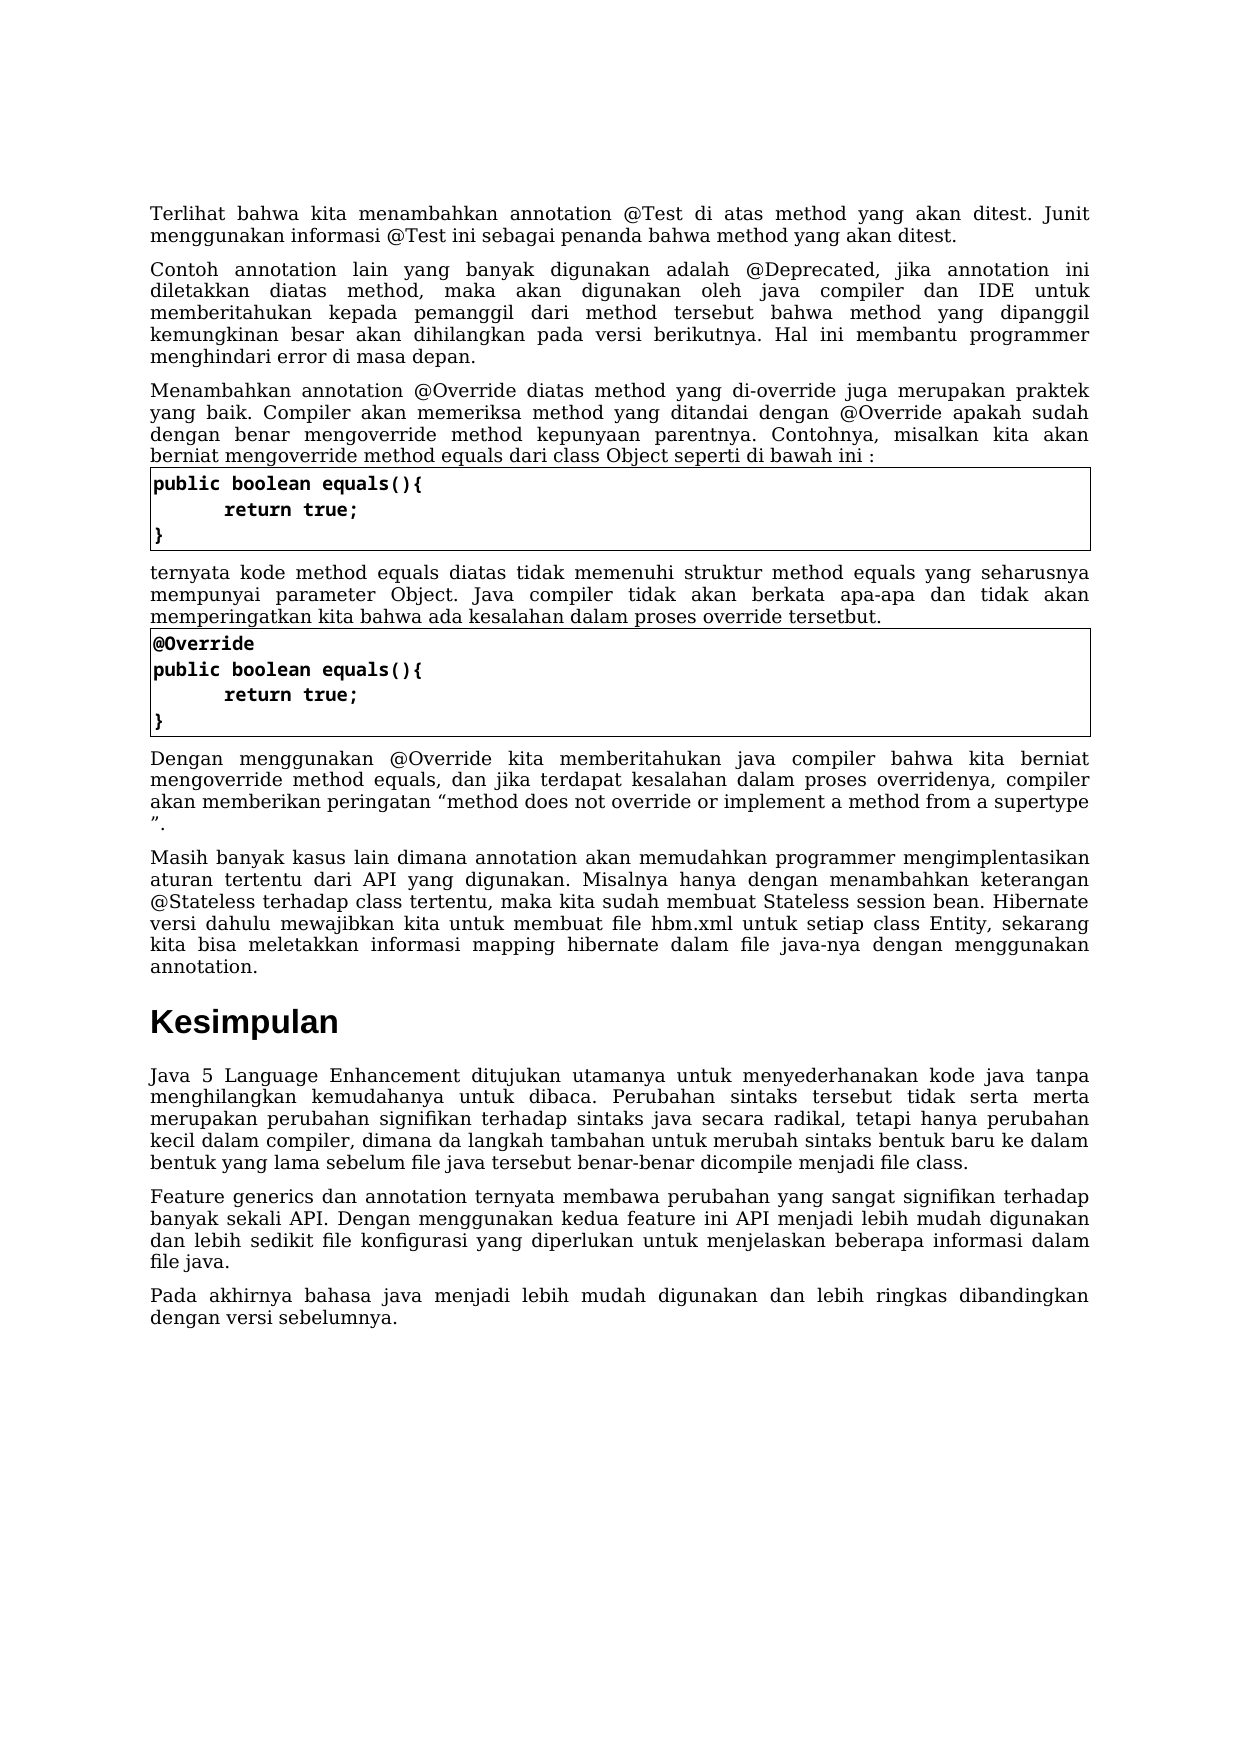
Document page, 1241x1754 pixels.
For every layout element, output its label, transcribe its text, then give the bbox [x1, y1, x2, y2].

text public boolean equals(){ [151, 653, 1090, 678]
text Dengan menggunakan @Override kita memberitahukan java compiler bahwa kita berniat mengoverride method equals, dan jika terdapat kesalahan dalam proses overridenya, compiler akan memberikan peringatan “method does not override or implement a method from a supertype ”. [150, 748, 1091, 835]
text Contoh annotation lain yang banyak digunakan adalah @Deprecated, jika annotation ini diletakkan diatas method, maka akan digunakan oleh java compiler dan IDE untuk memberitahukan kepada pemanggil dari method tersebut bahwa method yang dipanggil kemungkinan besar akan dihilangkan pada versi berikutnya. Hal ini membantu programmer menghindari error di masa depan. [150, 259, 1091, 368]
text Java 5 Language Enhancement ditujukan utamanya untuk menyederhanakan kode java tanpa menghilangkan kemudahanya untuk dibaca. Perubahan sintaks tersebut tidak serta merta merupakan perubahan signifikan terhadap sintaks java secara radikal, tetapi hanya perubahan kecil dalam compiler, dimana da langkah tambahan untuk merubah sintaks bentuk baru ke dalam bentuk yang lama sebelum file java tersebut benar-benar dicompile menjadi file class. [150, 1065, 1091, 1174]
text ternyata kode method equals diatas tidak memenuhi struktur method equals yang seharusnya mempunyai parameter Object. Java compiler tidak akan berkata apa-apa dan tidak akan memperingatkan kita bahwa ada kesalahan dalam proses override tersetbut. [150, 562, 1091, 627]
subtitle Kesimpulan [150, 1003, 1091, 1040]
text return true; [151, 493, 1090, 518]
text Pada akhirnya bahasa java menjadi lebih mudah digunakan dan lebih ringkas dibandingkan dengan versi sebelumnya. [150, 1285, 1091, 1329]
text } [151, 704, 1090, 736]
text return true; [151, 678, 1090, 704]
text } [151, 518, 1090, 550]
text Menambahkan annotation @Override diatas method yang di-override juga merupakan praktek yang baik. Compiler akan memeriksa method yang ditandai dengan @Override apakah sudah dengan benar mengoverride method kepunyaan parentnya. Contohnya, misalkan kita akan berniat mengoverride method equals dari class Object seperti di bawah ini : [150, 380, 1091, 467]
text Feature generics dan annotation ternyata membawa perubahan yang sangat signifikan terhadap banyak sekali API. Dengan menggunakan kedua feature ini API menjadi lebih mudah digunakan dan lebih sedikit file konfigurasi yang diperlukan untuk menjelaskan beberapa informasi dalam file java. [150, 1186, 1091, 1273]
text Terlihat bahwa kita menambahkan annotation @Test di atas method yang akan ditest. Junit menggunakan informasi @Test ini sebagai penanda bahwa method yang akan ditest. [150, 203, 1091, 247]
text @Override [151, 629, 1090, 653]
text public boolean equals(){ [151, 468, 1090, 493]
text Masih banyak kasus lain dimana annotation akan memudahkan programmer mengimplentasikan aturan tertentu dari API yang digunakan. Misalnya hanya dengan menambahkan keterangan @Stateless terhadap class tertentu, maka kita sudah membuat Stateless session bean. Hibernate versi dahulu mewajibkan kita untuk membuat file hbm.xml untuk setiap class Entity, sekarang kita bisa meletakkan informasi mapping hibernate dalam file java-nya dengan menggunakan annotation. [150, 847, 1091, 978]
